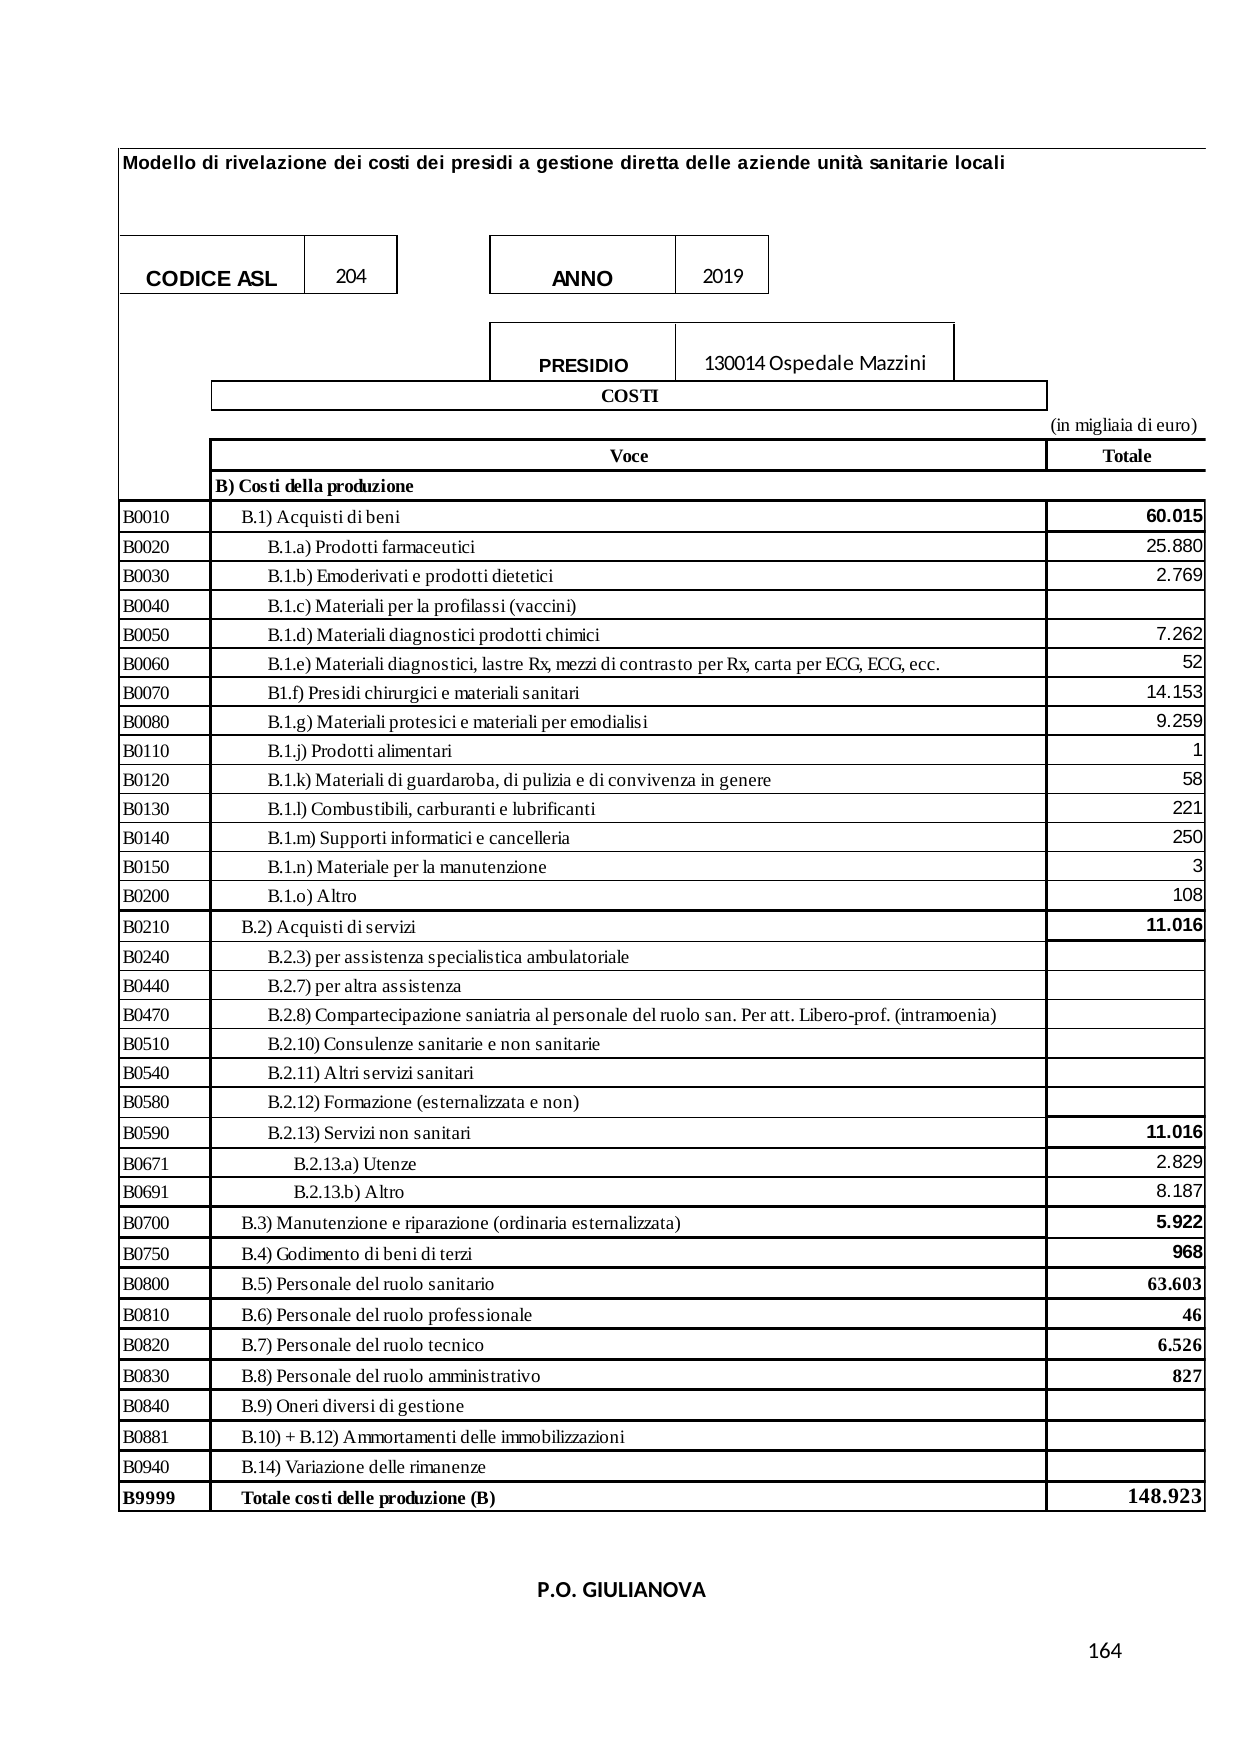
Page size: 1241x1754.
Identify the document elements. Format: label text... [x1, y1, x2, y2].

text P.O. GIULIANOVA [118, 1575, 1122, 1603]
